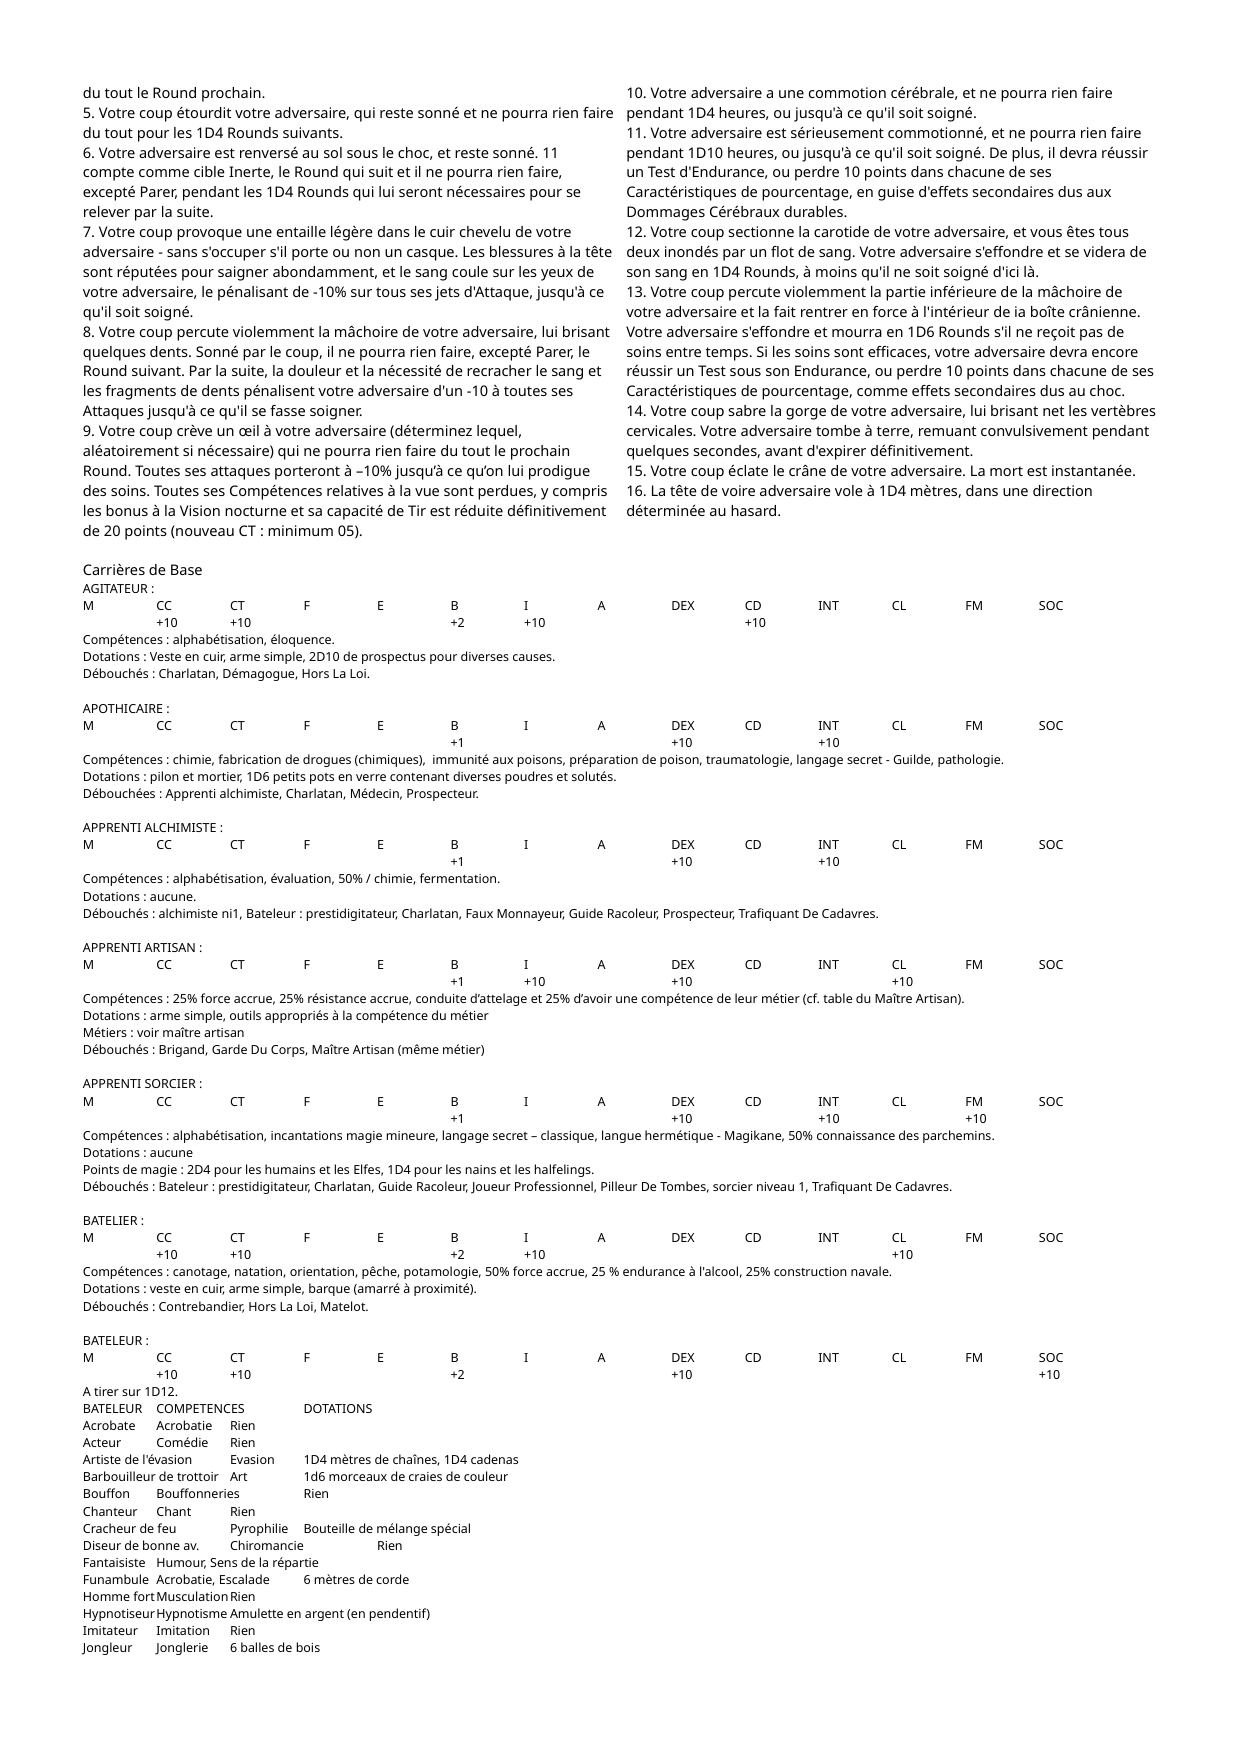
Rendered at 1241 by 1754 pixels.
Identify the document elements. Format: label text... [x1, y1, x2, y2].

text M CC CT F E B I A DEX CD INT CL FM SOC [83, 956, 1157, 973]
text M CC CT F E B I A DEX CD INT CL FM SOC [83, 597, 1157, 614]
text Artiste de l'évasion Evasion 1D4 mètres de chaînes, 1D4 cadenas [83, 1451, 1157, 1468]
text 10. Votre adversaire a une commotion cérébrale, et ne pourra rien faire pendant 1D4 heures, ou jusqu'à ce qu'il soit soigné. [626, 83, 1157, 122]
text +10 +10 +2 +10 +10 [83, 1366, 1157, 1383]
text Hypnotiseur Hypnotisme Amulette en argent (en pendentif) [83, 1605, 1157, 1622]
text Débouchés : Contrebandier, Hors La Loi, Matelot. [83, 1298, 1157, 1315]
text Débouchés : Brigand, Garde Du Corps, Maître Artisan (même métier) [83, 1041, 1157, 1058]
text Compétences : chimie, fabrication de drogues (chimiques), immunité aux poisons, préparation de poison, traumatologie, langage secret - Guilde, pathologie. [83, 751, 1157, 768]
text M CC CT F E B I A DEX CD INT CL FM SOC [83, 1229, 1157, 1246]
text Homme fort Musculation Rien [83, 1588, 1157, 1605]
text Dotations : Veste en cuir, arme simple, 2D10 de prospectus pour diverses causes. [83, 648, 1157, 666]
text Dotations : aucune [83, 1144, 1157, 1161]
text Compétences : alphabétisation, incantations magie mineure, langage secret – classique, langue hermétique - Magikane, 50% connaissance des parchemins. [83, 1127, 1157, 1144]
text du tout le Round prochain. [83, 83, 614, 103]
text Cracheur de feu Pyrophilie Bouteille de mélange spécial [83, 1520, 1157, 1537]
text Débouchés : alchimiste ni1, Bateleur : prestidigitateur, Charlatan, Faux Monnayeur, Guide Racoleur, Prospecteur, Trafiquant De Cadavres. [83, 905, 1157, 922]
text Imitateur Imitation Rien [83, 1622, 1157, 1639]
text 6. Votre adversaire est renversé au sol sous le choc, et reste sonné. 11 compte comme cible Inerte, le Round qui suit et il ne pourra rien faire, excepté Parer, pendant les 1D4 Rounds qui lui seront nécessaires pour se relever par la suite. [83, 142, 614, 222]
text AGITATEUR : [83, 580, 1157, 597]
text 11. Votre adversaire est sérieusement commotionné, et ne pourra rien faire pendant 1D10 heures, ou jusqu'à ce qu'il soit soigné. De plus, il devra réussir un Test d'Endurance, ou perdre 10 points dans chacune de ses Caractéristiques de pourcentage, en guise d'effets secondaires dus aux Dommages Cérébraux durables. [626, 122, 1157, 222]
text 15. Votre coup éclate le crâne de votre adversaire. La mort est instantanée. [626, 461, 1157, 481]
text Dotations : pilon et mortier, 1D6 petits pots en verre contenant diverses poudres et solutés. [83, 768, 1157, 785]
text APPRENTI ARTISAN : [83, 939, 1157, 956]
text 14. Votre coup sabre la gorge de votre adversaire, lui brisant net les vertèbres cervicales. Votre adversaire tombe à terre, remuant convulsivement pendant quelques secondes, avant d'expirer définitivement. [626, 401, 1157, 461]
text Compétences : alphabétisation, éloquence. [83, 631, 1157, 648]
text BATELIER : [83, 1212, 1157, 1229]
text Carrières de Base [83, 560, 1157, 580]
text 7. Votre coup provoque une entaille légère dans le cuir chevelu de votre adversaire - sans s'occuper s'il porte ou non un casque. Les blessures à la tête sont réputées pour saigner abondamment, et le sang coule sur les yeux de votre adversaire, le pénalisant de -10% sur tous ses jets d'Attaque, jusqu'à ce qu'il soit soigné. [83, 222, 614, 321]
text Acteur Comédie Rien [83, 1434, 1157, 1451]
text 12. Votre coup sectionne la carotide de votre adversaire, et vous êtes tous deux inondés par un flot de sang. Votre adversaire s'effondre et se videra de son sang en 1D4 Rounds, à moins qu'il ne soit soigné d'ici là. [626, 222, 1157, 282]
text Dotations : veste en cuir, arme simple, barque (amarré à proximité). [83, 1281, 1157, 1298]
text 8. Votre coup percute violemment la mâchoire de votre adversaire, lui brisant quelques dents. Sonné par le coup, il ne pourra rien faire, excepté Parer, le Round suivant. Par la suite, la douleur et la nécessité de recracher le sang et les fragments de dents pénalisent votre adversaire d'un -10 à toutes ses Attaques jusqu'à ce qu'il se fasse soigner. [83, 321, 614, 421]
text +1 +10 +10 +10 [83, 973, 1157, 990]
text 9. Votre coup crève un œil à votre adversaire (déterminez lequel, aléatoirement si nécessaire) qui ne pourra rien faire du tout le prochain Round. Toutes ses attaques porteront à –10% jusqu’à ce qu’on lui prodigue des soins. Toutes ses Compétences relatives à la vue sont perdues, y compris les bonus à la Vision nocturne et sa capacité de Tir est réduite définitivement de 20 points (nouveau CT : minimum 05). [83, 421, 614, 540]
text Acrobate Acrobatie Rien [83, 1417, 1157, 1434]
text Débouchés : Bateleur : prestidigitateur, Charlatan, Guide Racoleur, Joueur Professionnel, Pilleur De Tombes, sorcier niveau 1, Trafiquant De Cadavres. [83, 1178, 1157, 1195]
text 5. Votre coup étourdit votre adversaire, qui reste sonné et ne pourra rien faire du tout pour les 1D4 Rounds suivants. [83, 103, 614, 142]
text Compétences : canotage, natation, orientation, pêche, potamologie, 50% force accrue, 25 % endurance à l'alcool, 25% construction navale. [83, 1263, 1157, 1281]
text Jongleur Jonglerie 6 balles de bois [83, 1639, 1157, 1656]
text APPRENTI ALCHIMISTE : [83, 819, 1157, 836]
text Compétences : 25% force accrue, 25% résistance accrue, conduite d’attelage et 25% d’avoir une compétence de leur métier (cf. table du Maître Artisan). [83, 990, 1157, 1007]
text Métiers : voir maître artisan [83, 1024, 1157, 1041]
text +10 +10 +2 +10 +10 [83, 614, 1157, 631]
text M CC CT F E B I A DEX CD INT CL FM SOC [83, 1349, 1157, 1366]
text M CC CT F E B I A DEX CD INT CL FM SOC [83, 1093, 1157, 1110]
text M CC CT F E B I A DEX CD INT CL FM SOC [83, 836, 1157, 853]
text Compétences : alphabétisation, évaluation, 50% / chimie, fermentation. [83, 871, 1157, 888]
text +1 +10 +10 +10 [83, 1110, 1157, 1127]
text Diseur de bonne av. Chiromancie Rien [83, 1537, 1157, 1554]
text BATELEUR : [83, 1332, 1157, 1349]
text +10 +10 +2 +10 +10 [83, 1246, 1157, 1263]
text Dotations : arme simple, outils appropriés à la compétence du métier [83, 1007, 1157, 1024]
text Points de magie : 2D4 pour les humains et les Elfes, 1D4 pour les nains et les halfelings. [83, 1161, 1157, 1178]
text Bouffon Bouffonneries Rien [83, 1486, 1157, 1503]
text Fantaisiste Humour, Sens de la répartie [83, 1554, 1157, 1571]
text BATELEUR COMPETENCES DOTATIONS [83, 1400, 1157, 1417]
text +1 +10 +10 [83, 853, 1157, 871]
text Dotations : aucune. [83, 888, 1157, 905]
text 16. La tête de voire adversaire vole à 1D4 mètres, dans une direction déterminée au hasard. [626, 481, 1157, 520]
text Chanteur Chant Rien [83, 1503, 1157, 1520]
text APPRENTI SORCIER : [83, 1076, 1157, 1093]
text APOTHICAIRE : [83, 700, 1157, 717]
text Funambule Acrobatie, Escalade 6 mètres de corde [83, 1571, 1157, 1588]
text Débouchés : Charlatan, Démagogue, Hors La Loi. [83, 666, 1157, 683]
text A tirer sur 1D12. [83, 1383, 1157, 1400]
text +1 +10 +10 [83, 734, 1157, 751]
text Barbouilleur de trottoir Art 1d6 morceaux de craies de couleur [83, 1468, 1157, 1486]
text M CC CT F E B I A DEX CD INT CL FM SOC [83, 717, 1157, 734]
text Débouchées : Apprenti alchimiste, Charlatan, Médecin, Prospecteur. [83, 785, 1157, 802]
text 13. Votre coup percute violemment la partie inférieure de la mâchoire de votre adversaire et la fait rentrer en force à l'intérieur de ia boîte crânienne. Votre adversaire s'effondre et mourra en 1D6 Rounds s'il ne reçoit pas de soins entre temps. Si les soins sont efficaces, votre adversaire devra encore réussir un Test sous son Endurance, ou perdre 10 points dans chacune de ses Caractéristiques de pourcentage, comme effets secondaires dus au choc. [626, 282, 1157, 401]
